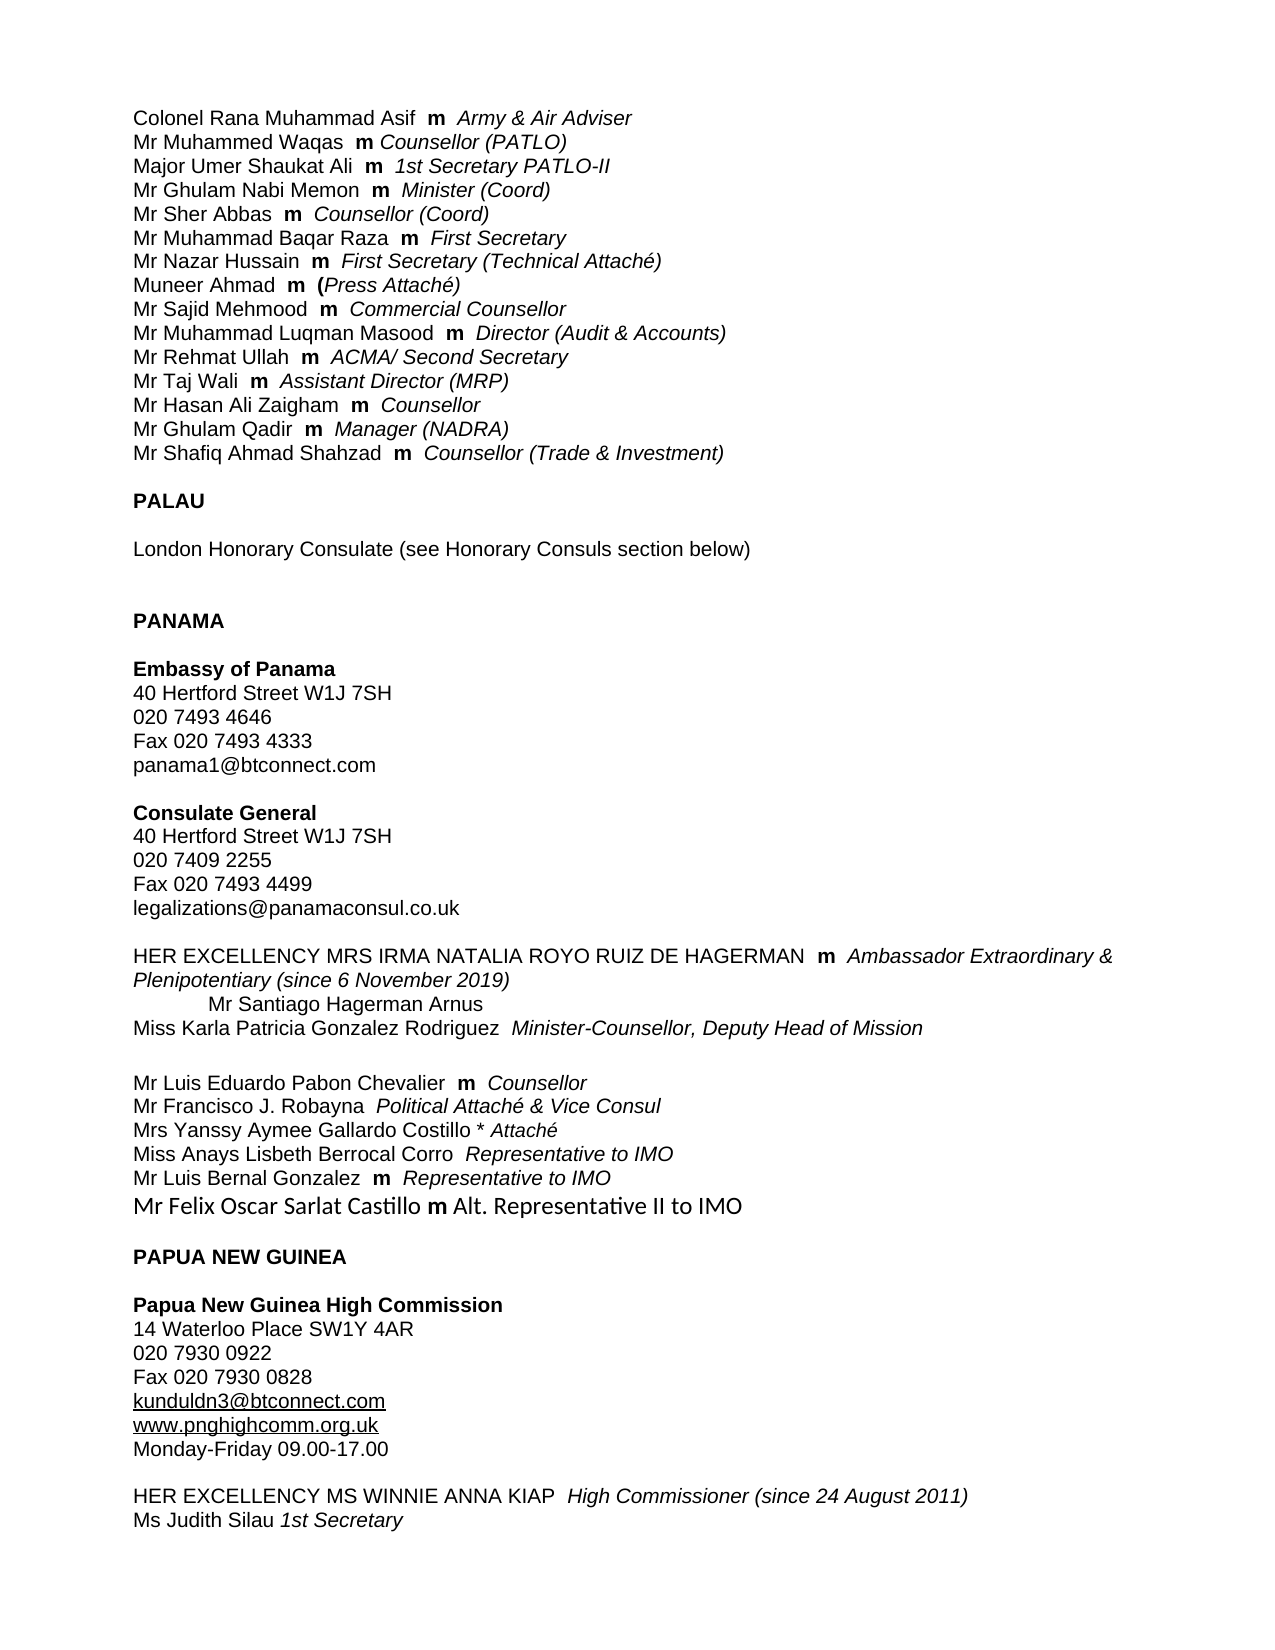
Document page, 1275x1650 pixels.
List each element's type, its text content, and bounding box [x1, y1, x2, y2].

text 020 7930 0922 [133, 1341, 1181, 1364]
text Mr Hasan Ali Zaigham m Counsellor [133, 393, 1181, 417]
text 40 Hertford Street W1J 7SH [133, 824, 1181, 848]
text Mrs Yanssy Aymee Gallardo Costillo * Attaché [133, 1118, 1181, 1142]
text 40 Hertford Street W1J 7SH [133, 681, 1181, 704]
text Miss Karla Patricia Gonzalez Rodriguez Minister-Counsellor, Deputy Head of Mission [133, 1016, 1181, 1040]
text 020 7493 4646 [133, 704, 1181, 728]
text Embassy of Panama [133, 657, 1181, 681]
text Fax 020 7493 4333 [133, 728, 1181, 752]
text Mr Sher Abbas m Counsellor (Coord) [133, 201, 1181, 225]
text Major Umer Shaukat Ali m 1st Secretary PATLO-II [133, 153, 1181, 177]
text kunduldn3@btconnect.com [133, 1388, 1181, 1412]
text 14 Waterloo Place SW1Y 4AR [133, 1317, 1181, 1341]
text Fax 020 7493 4499 [133, 872, 1181, 896]
text Mr Francisco J. Robayna Political Attaché & Vice Consul [133, 1094, 1181, 1118]
text Mr Rehmat Ullah m ACMA/ Second Secretary [133, 345, 1181, 369]
text Fax 020 7930 0828 [133, 1364, 1181, 1388]
text Mr Muhammed Waqas m Counsellor (PATLO) [133, 129, 1181, 153]
text Consulate General [133, 800, 1181, 824]
text Mr Luis Bernal Gonzalez m Representative to IMO [133, 1166, 1181, 1190]
text Papua New Guinea High Commission [133, 1293, 1181, 1317]
text Mr Sajid Mehmood m Commercial Counsellor [133, 297, 1181, 321]
text HER EXCELLENCY MRS IRMA NATALIA ROYO RUIZ DE HAGERMAN m Ambassador Extraordinary & Plenipotentiary (since 6 November 2019) [133, 944, 1181, 992]
text Miss Anays Lisbeth Berrocal Corro Representative to IMO [133, 1142, 1181, 1166]
text legalizations@panamaconsul.co.uk [133, 896, 1181, 920]
text Mr Shafiq Ahmad Shahzad m Counsellor (Trade & Investment) [133, 441, 1181, 465]
text Mr Felix Oscar Sarlat Castillo m Alt. Representative II to IMO [133, 1190, 1181, 1221]
text Mr Nazar Hussain m First Secretary (Technical Attaché) [133, 249, 1181, 273]
text London Honorary Consulate (see Honorary Consuls section below) [133, 537, 1181, 561]
text Mr Ghulam Qadir m Manager (NADRA) [133, 417, 1181, 441]
text Mr Taj Wali m Assistant Director (MRP) [133, 369, 1181, 393]
text PANAMA [133, 609, 1181, 633]
text www.pnghighcomm.org.uk [133, 1412, 1181, 1436]
text Muneer Ahmad m (Press Attaché) [133, 273, 1181, 297]
text HER EXCELLENCY MS WINNIE ANNA KIAP High Commissioner (since 24 August 2011) [133, 1484, 1181, 1508]
text Mr Muhammad Luqman Masood m Director (Audit & Accounts) [133, 321, 1181, 345]
text panama1@btconnect.com [133, 752, 1181, 776]
text Colonel Rana Muhammad Asif m Army & Air Adviser [133, 106, 1181, 129]
text Mr Muhammad Baqar Raza m First Secretary [133, 225, 1181, 249]
text PAPUA NEW GUINEA [133, 1245, 1181, 1269]
text 020 7409 2255 [133, 848, 1181, 872]
text PALAU [133, 489, 1181, 513]
text Mr Ghulam Nabi Memon m Minister (Coord) [133, 177, 1181, 201]
text Mr Luis Eduardo Pabon Chevalier m Counsellor [133, 1070, 1181, 1094]
text Monday-Friday 09.00-17.00 [133, 1436, 1181, 1460]
text Ms Judith Silau 1st Secretary [133, 1508, 1181, 1532]
text Mr Santiago Hagerman Arnus [133, 992, 1181, 1016]
